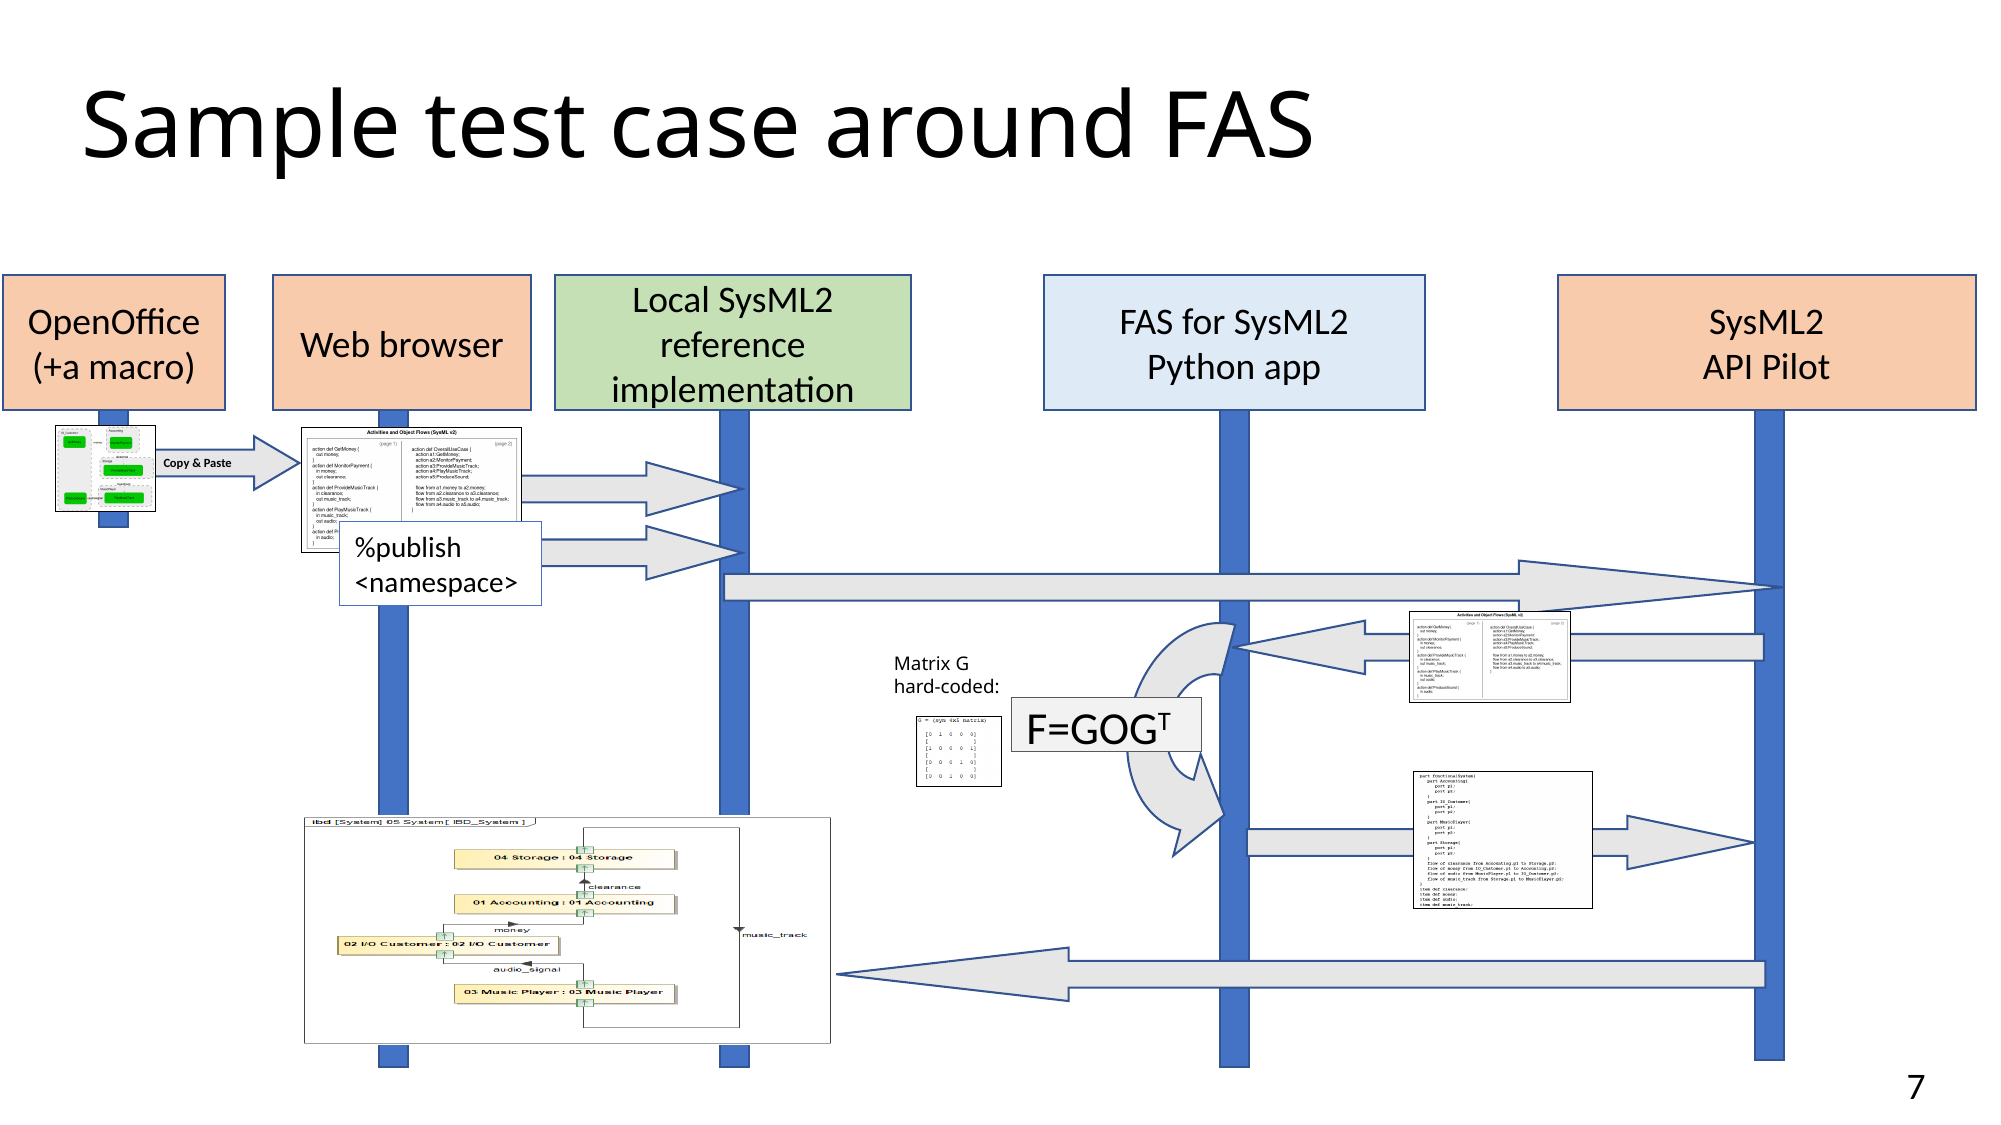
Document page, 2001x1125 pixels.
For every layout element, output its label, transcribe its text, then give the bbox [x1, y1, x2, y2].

picture [55, 425, 156, 512]
list F=GOGT [1011, 697, 1202, 752]
text_box Copy & Paste [156, 436, 300, 490]
title Sample test case around FAS [66, 70, 1796, 162]
text_box %publish <namespace> [339, 521, 542, 606]
text_box Local SysML2 reference implementation [554, 274, 912, 410]
text_box [378, 1045, 408, 1068]
text_box [378, 606, 408, 815]
picture [299, 815, 836, 1045]
text_box Matrix G hard-coded: [879, 644, 1015, 705]
slide_number [1892, 1054, 1922, 1080]
text_box [522, 410, 1784, 1068]
text_box OpenOffice (+a macro) [3, 274, 226, 410]
text_box [720, 1045, 750, 1068]
picture [301, 427, 522, 553]
text_box [378, 410, 408, 427]
picture [1409, 611, 1571, 703]
picture [916, 716, 1002, 787]
text_box Web browser [273, 274, 531, 410]
text_box [99, 410, 129, 425]
picture [1413, 771, 1593, 909]
text_box [99, 512, 129, 528]
text_box FAS for SysML2 Python app [1043, 274, 1426, 410]
text_box SysML2 API Pilot [1557, 274, 1976, 410]
